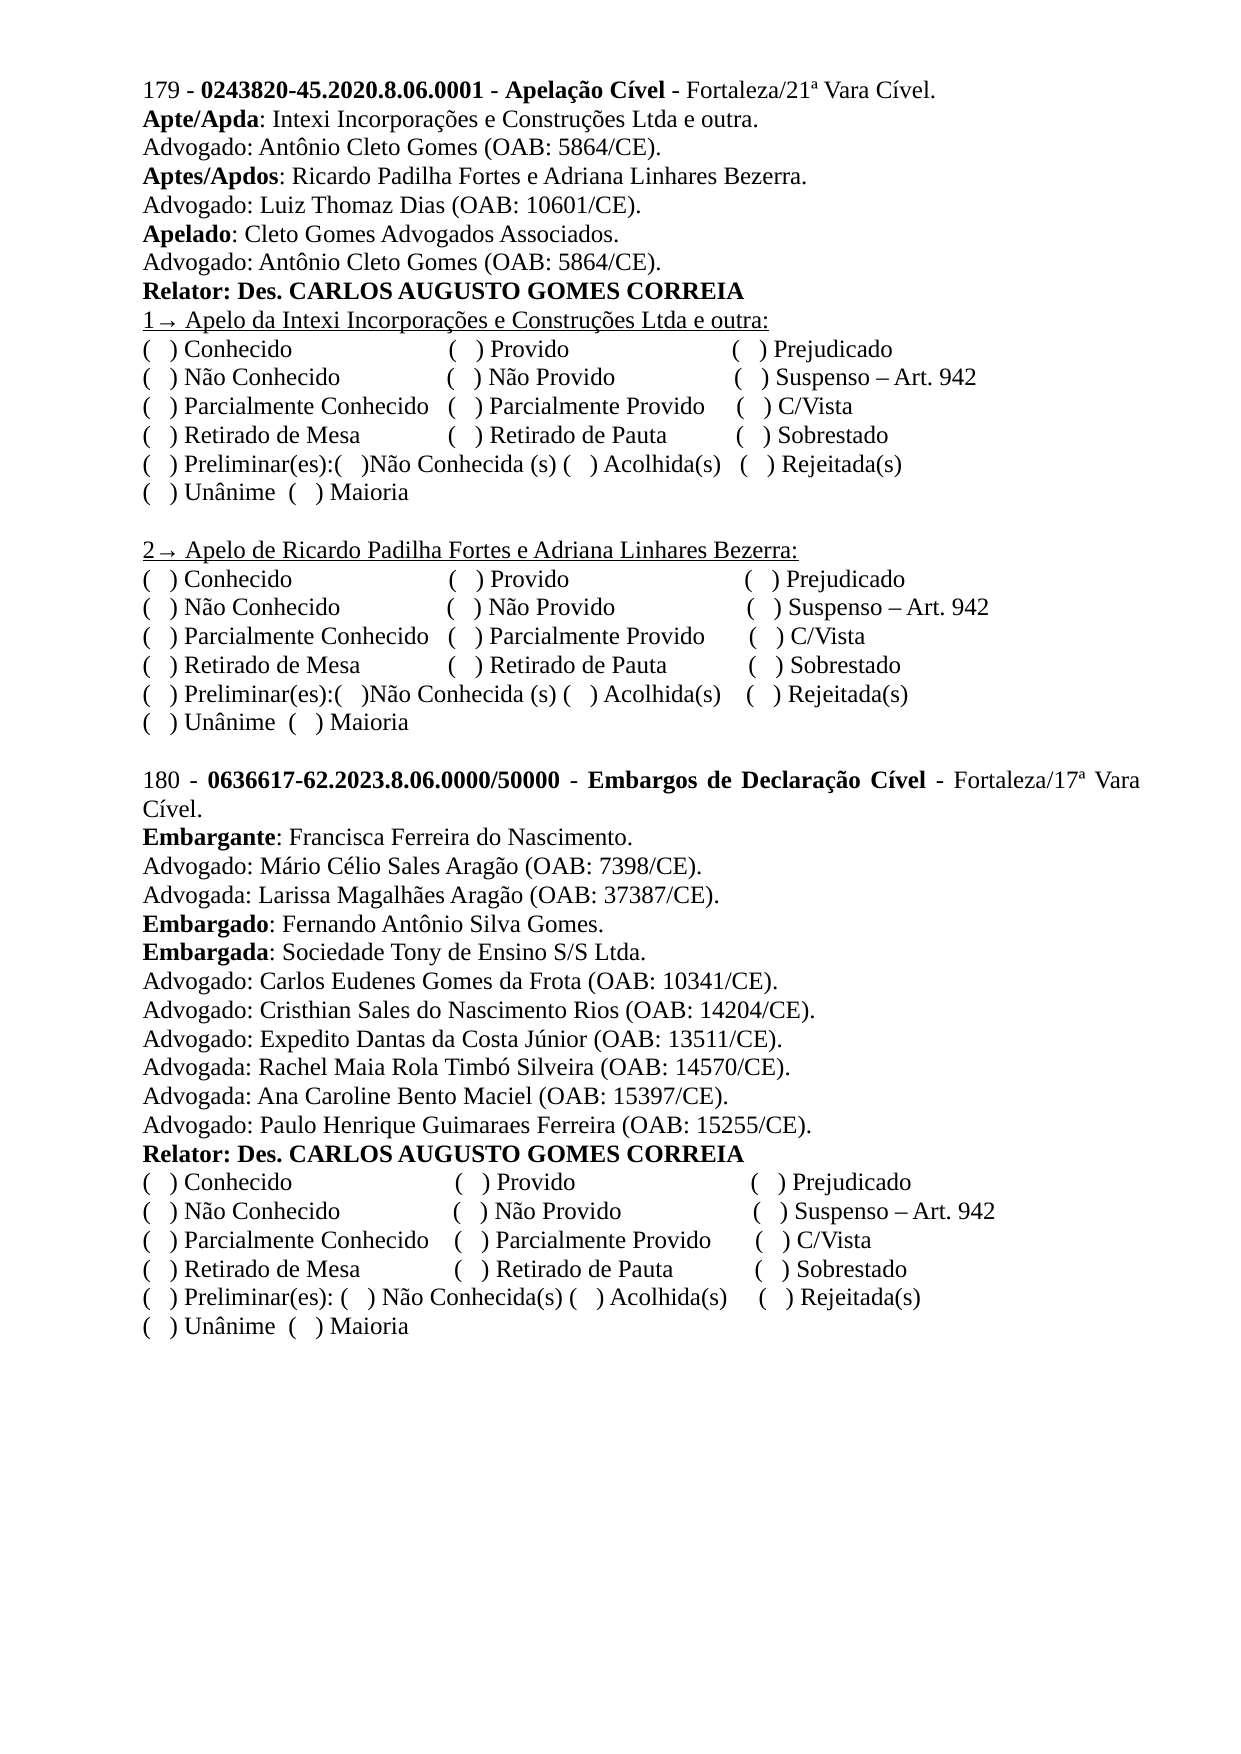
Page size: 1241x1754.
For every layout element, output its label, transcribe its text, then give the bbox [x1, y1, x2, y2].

text Advogado: Paulo Henrique Guimaraes Ferreira (OAB: 15255/CE). [142, 1110, 1141, 1139]
text ( ) Preliminar(es): ( ) Não Conhecida(s) ( ) Acolhida(s) ( ) Rejeitada(s) [142, 1282, 1158, 1311]
text ( ) Conhecido ( ) Provido ( ) Prejudicado [142, 1167, 1141, 1196]
text ( ) Unânime ( ) Maioria [142, 477, 1158, 506]
text Relator: Des. CARLOS AUGUSTO GOMES CORREIA [142, 1139, 1141, 1167]
text ( ) Não Conhecido ( ) Não Provido ( ) Suspenso – Art. 942 [142, 592, 1158, 621]
text Relator: Des. CARLOS AUGUSTO GOMES CORREIA [142, 276, 1141, 305]
text ( ) Não Conhecido ( ) Não Provido ( ) Suspenso – Art. 942 [142, 1196, 1158, 1225]
text Apelado: Cleto Gomes Advogados Associados. [142, 219, 1141, 247]
text 179 - 0243820-45.2020.8.06.0001 - Apelação Cível - Fortaleza/21ª Vara Cível. [142, 75, 1141, 104]
text ( ) Unânime ( ) Maioria [142, 707, 1158, 736]
text Embargado: Fernando Antônio Silva Gomes. [142, 909, 1141, 937]
text Advogado: Antônio Cleto Gomes (OAB: 5864/CE). [142, 247, 1141, 276]
text ( ) Retirado de Mesa ( ) Retirado de Pauta ( ) Sobrestado [142, 650, 1158, 679]
text ( ) Preliminar(es):( )Não Conhecida (s) ( ) Acolhida(s) ( ) Rejeitada(s) [142, 449, 1158, 477]
text ( ) Parcialmente Conhecido ( ) Parcialmente Provido ( ) C/Vista [142, 621, 1158, 650]
text Advogada: Rachel Maia Rola Timbó Silveira (OAB: 14570/CE). [142, 1052, 1141, 1081]
text Embargante: Francisca Ferreira do Nascimento. [142, 822, 1141, 851]
text ( ) Parcialmente Conhecido ( ) Parcialmente Provido ( ) C/Vista [142, 1225, 1158, 1254]
text Advogado: Mário Célio Sales Aragão (OAB: 7398/CE). [142, 851, 1141, 880]
text ( ) Conhecido ( ) Provido ( ) Prejudicado [142, 564, 1141, 592]
text ( ) Unânime ( ) Maioria [142, 1311, 1141, 1340]
text Aptes/Apdos: Ricardo Padilha Fortes e Adriana Linhares Bezerra. [142, 161, 1141, 190]
text Advogado: Luiz Thomaz Dias (OAB: 10601/CE). [142, 190, 1141, 219]
text Apte/Apda: Intexi Incorporações e Construções Ltda e outra. [142, 104, 1141, 132]
text 1→ Apelo da Intexi Incorporações e Construções Ltda e outra: [142, 305, 1141, 334]
text ( ) Parcialmente Conhecido ( ) Parcialmente Provido ( ) C/Vista [142, 391, 1158, 420]
text Embargada: Sociedade Tony de Ensino S/S Ltda. [142, 937, 1141, 966]
text Advogado: Cristhian Sales do Nascimento Rios (OAB: 14204/CE). [142, 995, 1141, 1024]
text ( ) Conhecido ( ) Provido ( ) Prejudicado [142, 334, 1141, 362]
text Advogada: Ana Caroline Bento Maciel (OAB: 15397/CE). [142, 1081, 1141, 1110]
text 180 - 0636617-62.2023.8.06.0000/50000 - Embargos de Declaração Cível - Fortaleza/17ª Vara Cível. [142, 765, 1141, 822]
text Advogada: Larissa Magalhães Aragão (OAB: 37387/CE). [142, 880, 1141, 909]
text Advogado: Antônio Cleto Gomes (OAB: 5864/CE). [142, 132, 1141, 161]
text ( ) Retirado de Mesa ( ) Retirado de Pauta ( ) Sobrestado [142, 1254, 1158, 1282]
text ( ) Preliminar(es):( )Não Conhecida (s) ( ) Acolhida(s) ( ) Rejeitada(s) [142, 679, 1158, 707]
text Advogado: Carlos Eudenes Gomes da Frota (OAB: 10341/CE). [142, 966, 1141, 995]
text Advogado: Expedito Dantas da Costa Júnior (OAB: 13511/CE). [142, 1024, 1141, 1052]
text ( ) Não Conhecido ( ) Não Provido ( ) Suspenso – Art. 942 [142, 362, 1158, 391]
text 2→ Apelo de Ricardo Padilha Fortes e Adriana Linhares Bezerra: [142, 535, 1141, 564]
text ( ) Retirado de Mesa ( ) Retirado de Pauta ( ) Sobrestado [142, 420, 1158, 449]
